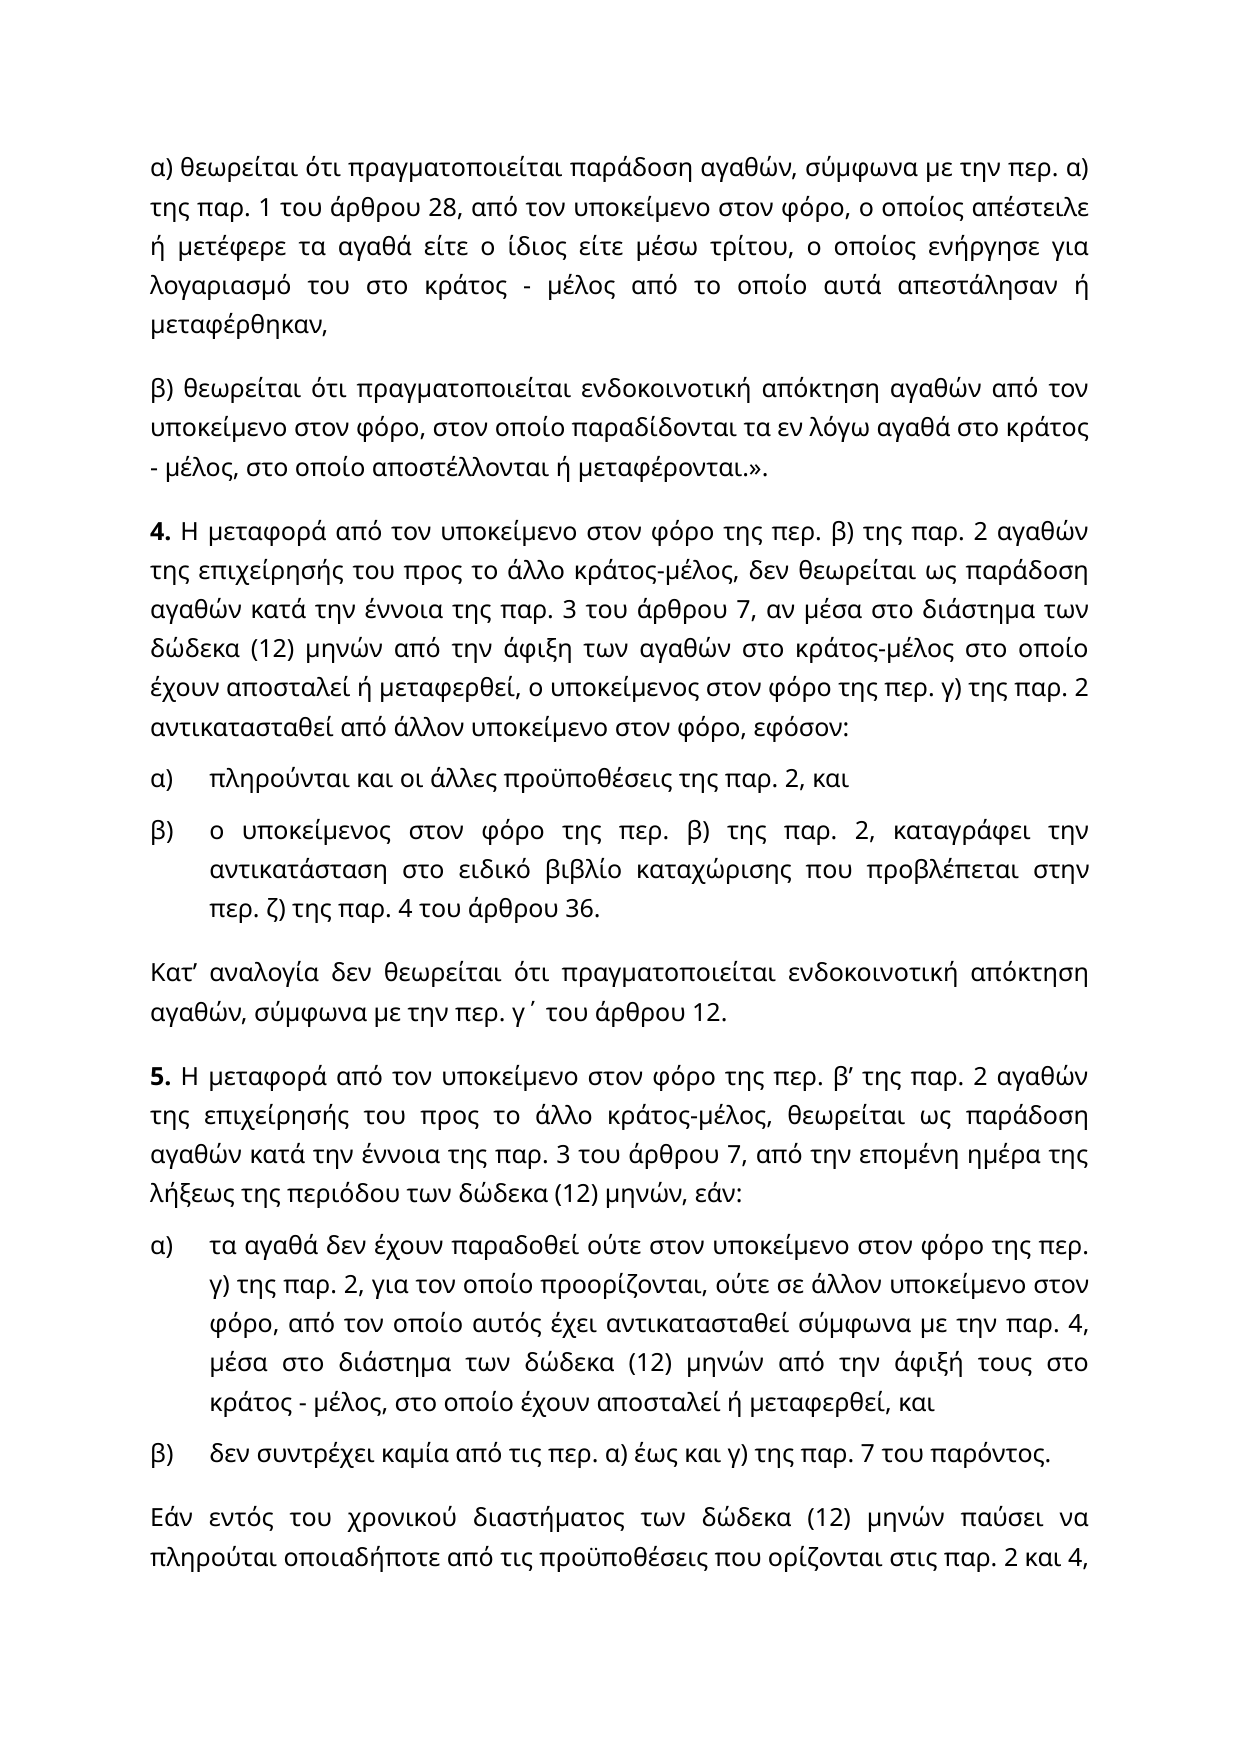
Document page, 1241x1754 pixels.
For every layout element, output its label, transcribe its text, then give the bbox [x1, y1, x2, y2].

text β) θεωρείται ότι πραγματοποιείται ενδοκοινοτική απόκτηση αγαθών από τον υποκείμενο στον φόρο, στον οποίο παραδίδονται τα εν λόγω αγαθά στο κράτος - μέλος, στο οποίο αποστέλλονται ή μεταφέρονται.». [150, 371, 1090, 483]
list β) δεν συντρέχει καμία από τις περ. α) έως και γ) της παρ. 7 του παρόντος. [150, 1436, 1090, 1470]
list α) τα αγαθά δεν έχουν παραδοθεί ούτε στον υποκείμενο στον φόρο της περ. γ) της παρ. 2, για τον οποίο προορίζονται, ούτε σε άλλον υποκείμενο στον φόρο, από τον οποίο αυτός έχει αντικατασταθεί σύμφωνα με την παρ. 4, μέσα στο διάστημα των δώδεκα (12) μηνών από την άφιξή τους στο κράτος - μέλος, στο οποίο έχουν αποσταλεί ή μεταφερθεί, και [150, 1227, 1090, 1418]
list β) ο υποκείμενος στον φόρο της περ. β) της παρ. 2, καταγράφει την αντικατάσταση στο ειδικό βιβλίο καταχώρισης που προβλέπεται στην περ. ζ) της παρ. 4 του άρθρου 36. [150, 812, 1090, 925]
text Κατ’ αναλογία δεν θεωρείται ότι πραγματοποιείται ενδοκοινοτική απόκτηση αγαθών, σύμφωνα με την περ. γ΄ του άρθρου 12. [150, 955, 1090, 1028]
text 5. Η μεταφορά από τον υποκείμενο στον φόρο της περ. β’ της παρ. 2 αγαθών της επιχείρησής του προς το άλλο κράτος-μέλος, θεωρείται ως παράδοση αγαθών κατά την έννοια της παρ. 3 του άρθρου 7, από την επομένη ημέρα της λήξεως της περιόδου των δώδεκα (12) μηνών, εάν: [150, 1058, 1090, 1210]
text α) θεωρείται ότι πραγματοποιείται παράδοση αγαθών, σύμφωνα με την περ. α) της παρ. 1 του άρθρου 28, από τον υποκείμενο στον φόρο, ο οποίος απέστειλε ή μετέφερε τα αγαθά είτε ο ίδιος είτε μέσω τρίτου, ο οποίος ενήργησε για λογαριασμό του στο κράτος - μέλος από το οποίο αυτά απεστάλησαν ή μεταφέρθηκαν, [150, 150, 1090, 341]
text Εάν εντός του χρονικού διαστήματος των δώδεκα (12) μηνών παύσει να πληρούται οποιαδήποτε από τις προϋποθέσεις που ορίζονται στις παρ. 2 και 4, [150, 1500, 1090, 1573]
list α) πληρούνται και οι άλλες προϋποθέσεις της παρ. 2, και [150, 761, 1090, 795]
text 4. Η μεταφορά από τον υποκείμενο στον φόρο της περ. β) της παρ. 2 αγαθών της επιχείρησής του προς το άλλο κράτος-μέλος, δεν θεωρείται ως παράδοση αγαθών κατά την έννοια της παρ. 3 του άρθρου 7, αν μέσα στο διάστημα των δώδεκα (12) μηνών από την άφιξη των αγαθών στο κράτος-μέλος στο οποίο έχουν αποσταλεί ή μεταφερθεί, ο υποκείμενος στον φόρο της περ. γ) της παρ. 2 αντικατασταθεί από άλλον υποκείμενο στον φόρο, εφόσον: [150, 513, 1090, 743]
